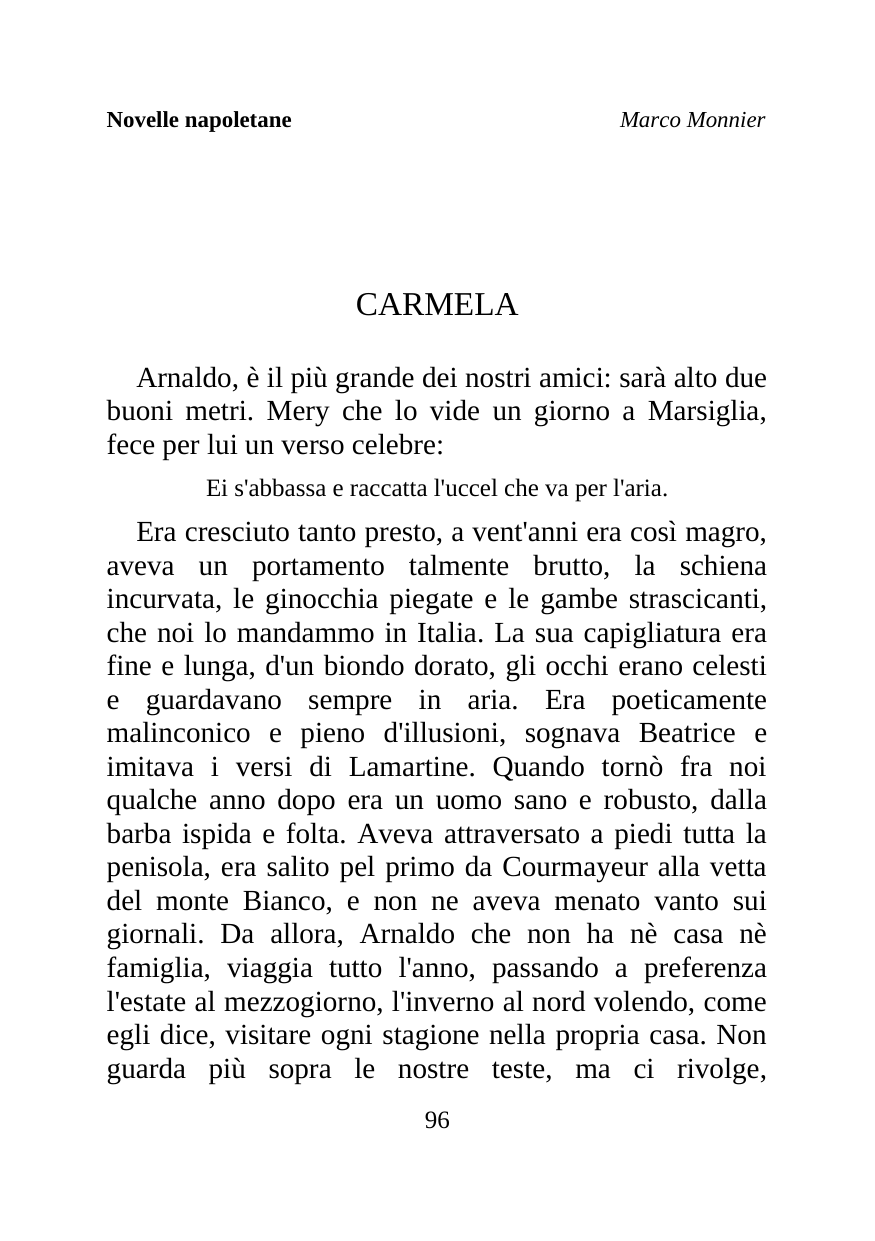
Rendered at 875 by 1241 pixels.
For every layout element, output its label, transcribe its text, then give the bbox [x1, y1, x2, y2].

text Era cresciuto tanto presto, a vent'anni era così magro, aveva un portamento talmente brutto, la schiena incurvata, le ginocchia piegate e le gambe strascicanti, che noi lo mandammo in Italia. La sua capigliatura era fine e lunga, d'un biondo dorato, gli occhi erano celesti e guardavano sempre in aria. Era poeticamente malinconico e pieno d'illusioni, sognava Beatrice e imitava i versi di Lamartine. Quando tornò fra noi qualche anno dopo era un uomo sano e robusto, dalla barba ispida e folta. Aveva attraversato a piedi tutta la penisola, era salito pel primo da Courmayeur alla vetta del monte Bianco, e non ne aveva menato vanto sui giornali. Da allora, Arnaldo che non ha nè casa nè famiglia, viaggia tutto l'anno, passando a preferenza l'estate al mezzogiorno, l'inverno al nord volendo, come egli dice, visitare ogni stagione nella propria casa. Non guarda più sopra le nostre teste, ma ci rivolge, [106, 514, 768, 1084]
text Arnaldo, è il più grande dei nostri amici: sarà alto due buoni metri. Mery che lo vide un giorno a Marsiglia, fece per lui un verso celebre: [106, 360, 768, 460]
text Ei s'abbassa e raccatta l'uccel che va per l'aria. [106, 473, 768, 502]
subtitle CARMELA [106, 284, 768, 322]
